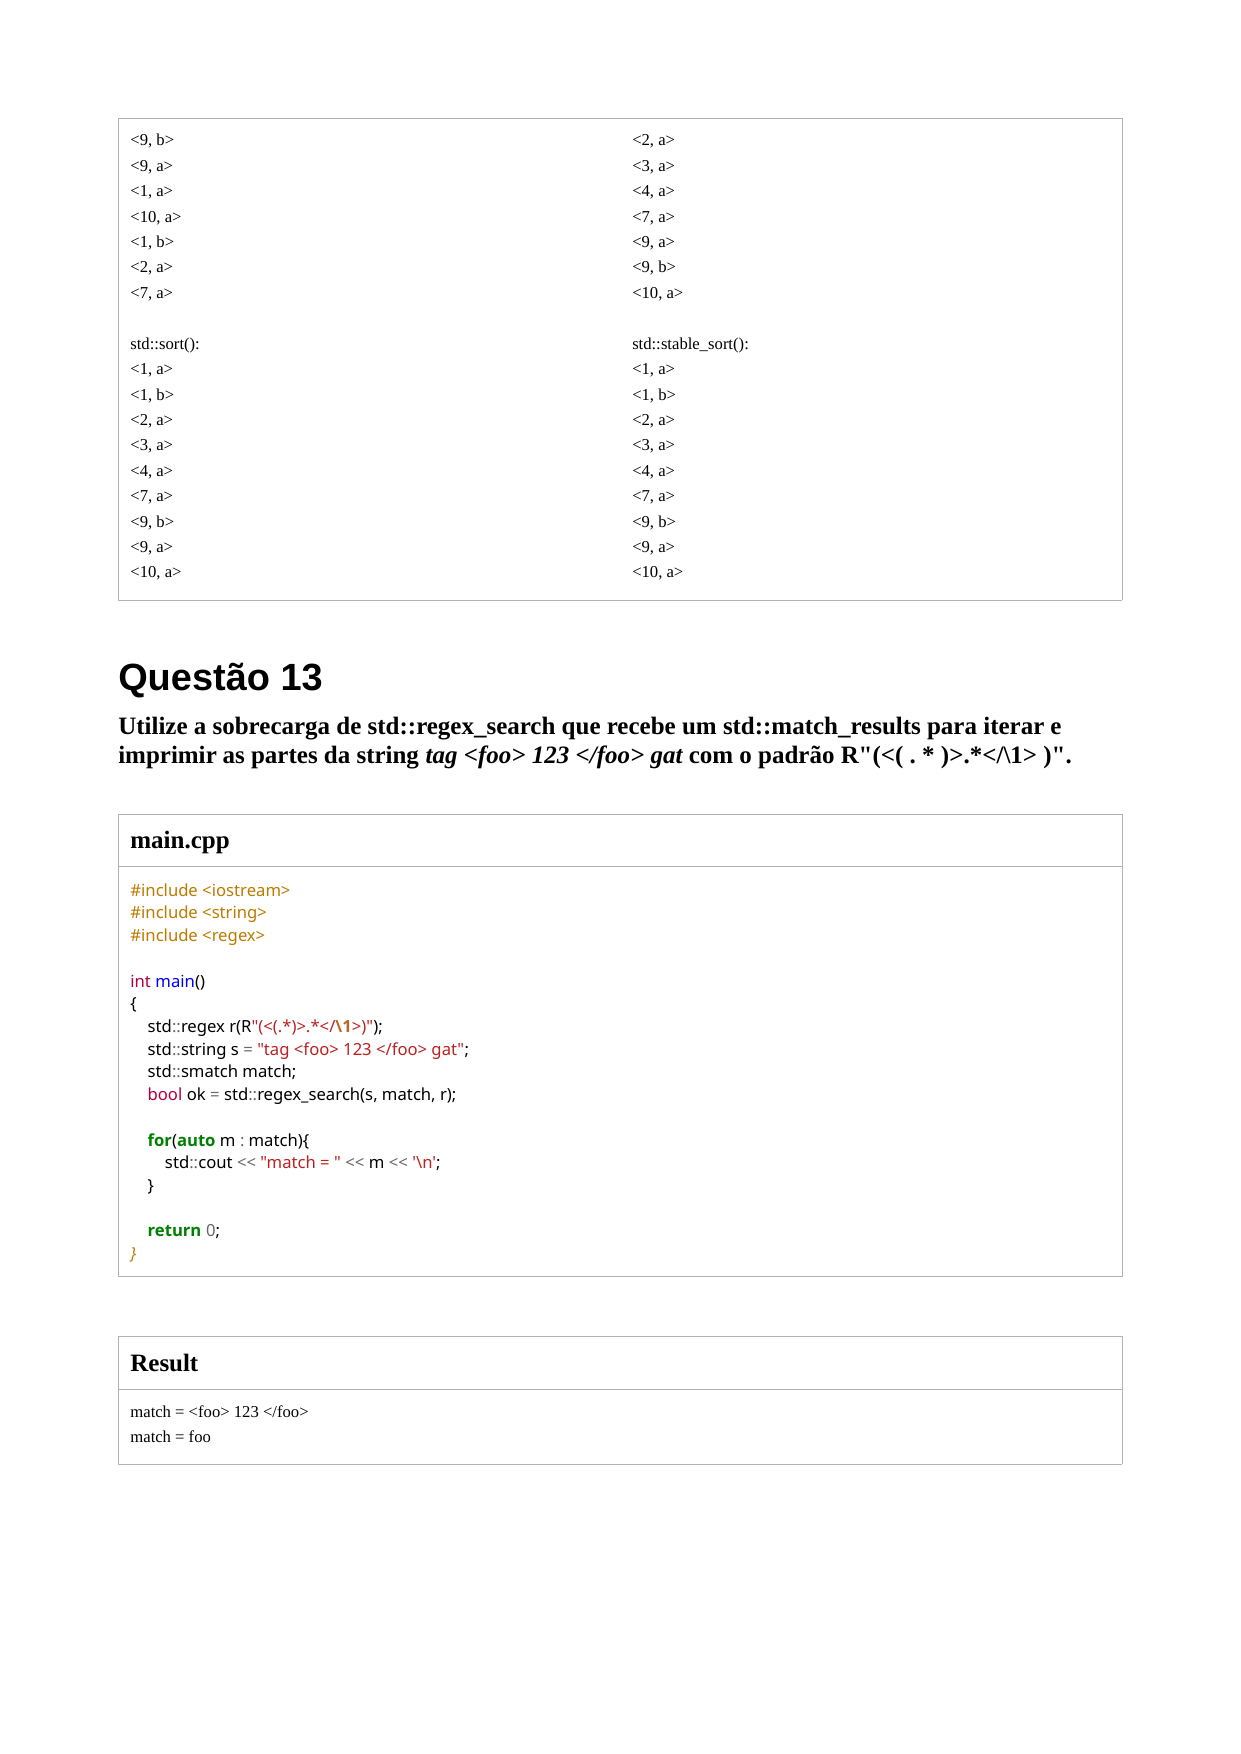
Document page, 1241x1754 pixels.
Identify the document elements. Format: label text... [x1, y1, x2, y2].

table_cell <9, b> <9, a> <1, a> <10, a> <1, b> <2, a> <7, a> std::sort(): <1, a> <1, b> <2, a> <3, a> <4, a> <7, a> <9, b> <9, a> <10, a> [119, 119, 620, 600]
text Utilize a sobrecarga de std::regex_search que recebe um std::match_results para iterar e imprimir as partes da string tag <foo> 123 </foo> gat com o padrão R"(<( . * )>.*</\1> )". [118, 711, 1122, 768]
table_cell match = <foo> 123 </foo> match = foo [119, 1390, 1122, 1464]
table_header main.cpp [119, 815, 1122, 866]
table_header Result [119, 1337, 1122, 1389]
table_cell <2, a> <3, a> <4, a> <7, a> <9, a> <9, b> <10, a> std::stable_sort(): <1, a> <1, b> <2, a> <3, a> <4, a> <7, a> <9, b> <9, a> <10, a> [620, 119, 1122, 600]
table_cell #include <iostream> #include <string> #include <regex> int main() { std::regex r(R"(<(.*)>.*</\1>)"); std::string s = "tag <foo> 123 </foo> gat"; std::smatch match; bool ok = std::regex_search(s, match, r); for(auto m : match){ std::cout << "match = " << m << '\n'; } return 0; } [119, 867, 1122, 1276]
subtitle Questão 13 [118, 655, 1122, 698]
